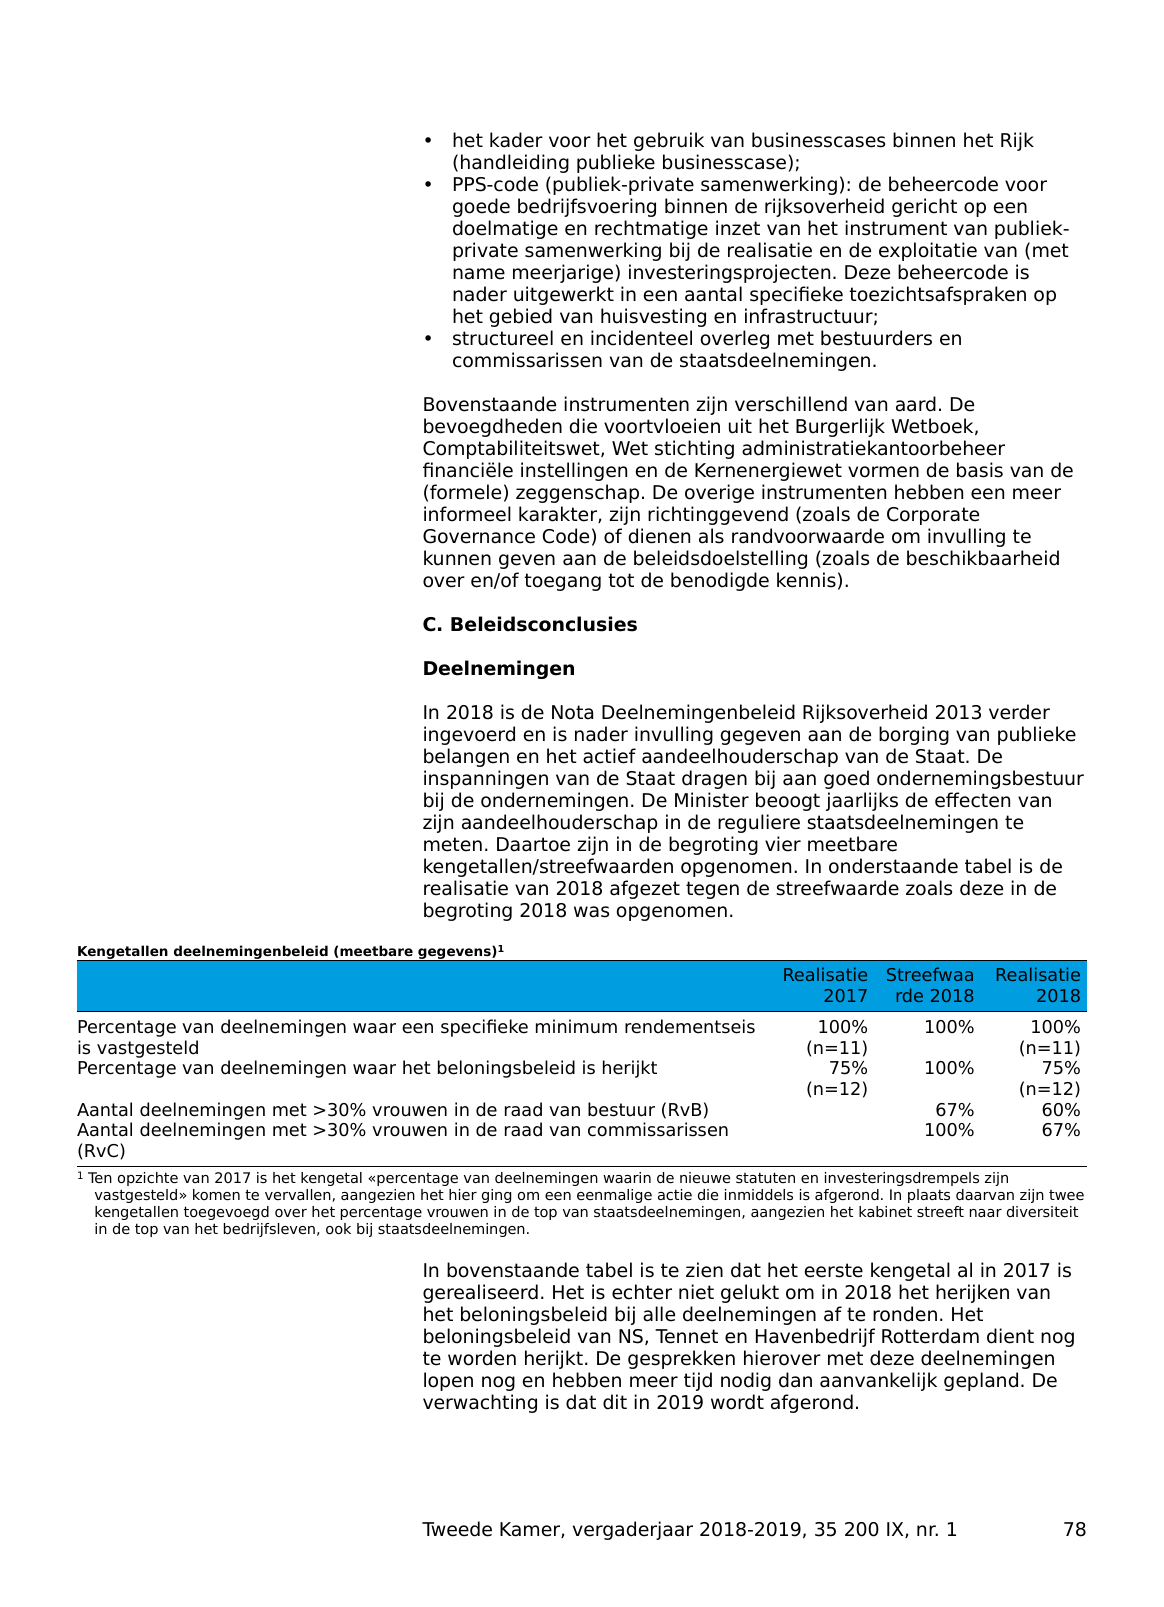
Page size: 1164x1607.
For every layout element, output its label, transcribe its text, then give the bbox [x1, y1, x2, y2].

table_cell Streefwaarde 2018 [874, 961, 980, 1011]
table_cell Realisatie 2017 [768, 961, 874, 1011]
table_cell Percentage van deelnemingen waar een specifieke minimum rendementseis is vastgesteld [77, 1012, 768, 1058]
table_cell 67% [980, 1120, 1087, 1166]
table_cell 100% [874, 1058, 980, 1099]
table_cell Aantal deelnemingen met >30% vrouwen in de raad van commissarissen (RvC) [77, 1120, 768, 1166]
table_cell [768, 1100, 874, 1120]
table_cell 75% (n=12) [980, 1058, 1087, 1099]
table_cell 67% [874, 1100, 980, 1120]
text Bovenstaande instrumenten zijn verschillend van aard. De bevoegdheden die voortvloeien uit het Burgerlijk Wetboek, Comptabiliteitswet, Wet stichting administratiekantoorbeheer financiële instellingen en de Kernenergiewet vormen de basis van de (formele) zeggenschap. De overige instrumenten hebben een meer informeel karakter, zijn richtinggevend (zoals de Corporate Governance Code) of dienen als randvoorwaarde om invulling te kunnen geven aan de beleidsdoelstelling (zoals de beschikbaarheid over en/of toegang tot de benodigde kennis). [422, 394, 1087, 592]
text In bovenstaande tabel is te zien dat het eerste kengetal al in 2017 is gerealiseerd. Het is echter niet gelukt om in 2018 het herijken van het beloningsbeleid bij alle deelnemingen af te ronden. Het beloningsbeleid van NS, Tennet en Havenbedrijf Rotterdam dient nog te worden herijkt. De gesprekken hierover met deze deelnemingen lopen nog en hebben meer tijd nodig dan aanvankelijk gepland. De verwachting is dat dit in 2019 wordt afgerond. [422, 1260, 1087, 1413]
table_cell [77, 961, 768, 1011]
table_cell [768, 1120, 874, 1166]
subtitle Deelnemingen [422, 658, 1087, 680]
text • het kader voor het gebruik van businesscases binnen het Rijk (handleiding publieke businesscase); [422, 130, 1087, 174]
table_cell 1 Ten opzichte van 2017 is het kengetal «percentage van deelnemingen waarin de nieuwe statuten en investeringsdrempels zijn vastgesteld» komen te vervallen, aangezien het hier ging om een eenmalige actie die inmiddels is afgerond. In plaats daarvan zijn twee kengetallen toegevoegd over het percentage vrouwen in de top van staatsdeelnemingen, aangezien het kabinet streeft naar diversiteit in de top van het bedrijfsleven, ook bij staatsdeelnemingen. [77, 1167, 1087, 1237]
text • structureel en incidenteel overleg met bestuurders en commissarissen van de staatsdeelnemingen. [422, 328, 1087, 372]
table_cell Realisatie 2018 [980, 961, 1087, 1011]
text In 2018 is de Nota Deelnemingenbeleid Rijksoverheid 2013 verder ingevoerd en is nader invulling gegeven aan de borging van publieke belangen en het actief aandeelhouderschap van de Staat. De inspanningen van de Staat dragen bij aan goed ondernemingsbestuur bij de ondernemingen. De Minister beoogt jaarlijks de effecten van zijn aandeelhouderschap in de reguliere staatsdeelnemingen te meten. Daartoe zijn in de begroting vier meetbare kengetallen/streefwaarden opgenomen. In onderstaande tabel is de realisatie van 2018 afgezet tegen de streefwaarde zoals deze in de begroting 2018 was opgenomen. [422, 702, 1087, 922]
table_cell 100% (n=11) [980, 1012, 1087, 1058]
table_cell Percentage van deelnemingen waar het beloningsbeleid is herijkt [77, 1058, 768, 1099]
table_header Kengetallen deelnemingenbeleid (meetbare gegevens)1 [77, 944, 1087, 959]
text • PPS-code (publiek-private samenwerking): de beheercode voor goede bedrijfsvoering binnen de rijksoverheid gericht op een doelmatige en rechtmatige inzet van het instrument van publiek-private samenwerking bij de realisatie en de exploitatie van (met name meerjarige) investeringsprojecten. Deze beheercode is nader uitgewerkt in een aantal specifieke toezichtsafspraken op het gebied van huisvesting en infrastructuur; [422, 174, 1087, 328]
table_cell 100% (n=11) [768, 1012, 874, 1058]
table_cell 100% [874, 1012, 980, 1058]
table_cell 60% [980, 1100, 1087, 1120]
table_cell 100% [874, 1120, 980, 1166]
table_cell Aantal deelnemingen met >30% vrouwen in de raad van bestuur (RvB) [77, 1100, 768, 1120]
table_cell 75% (n=12) [768, 1058, 874, 1099]
subtitle C. Beleidsconclusies [422, 614, 1087, 636]
